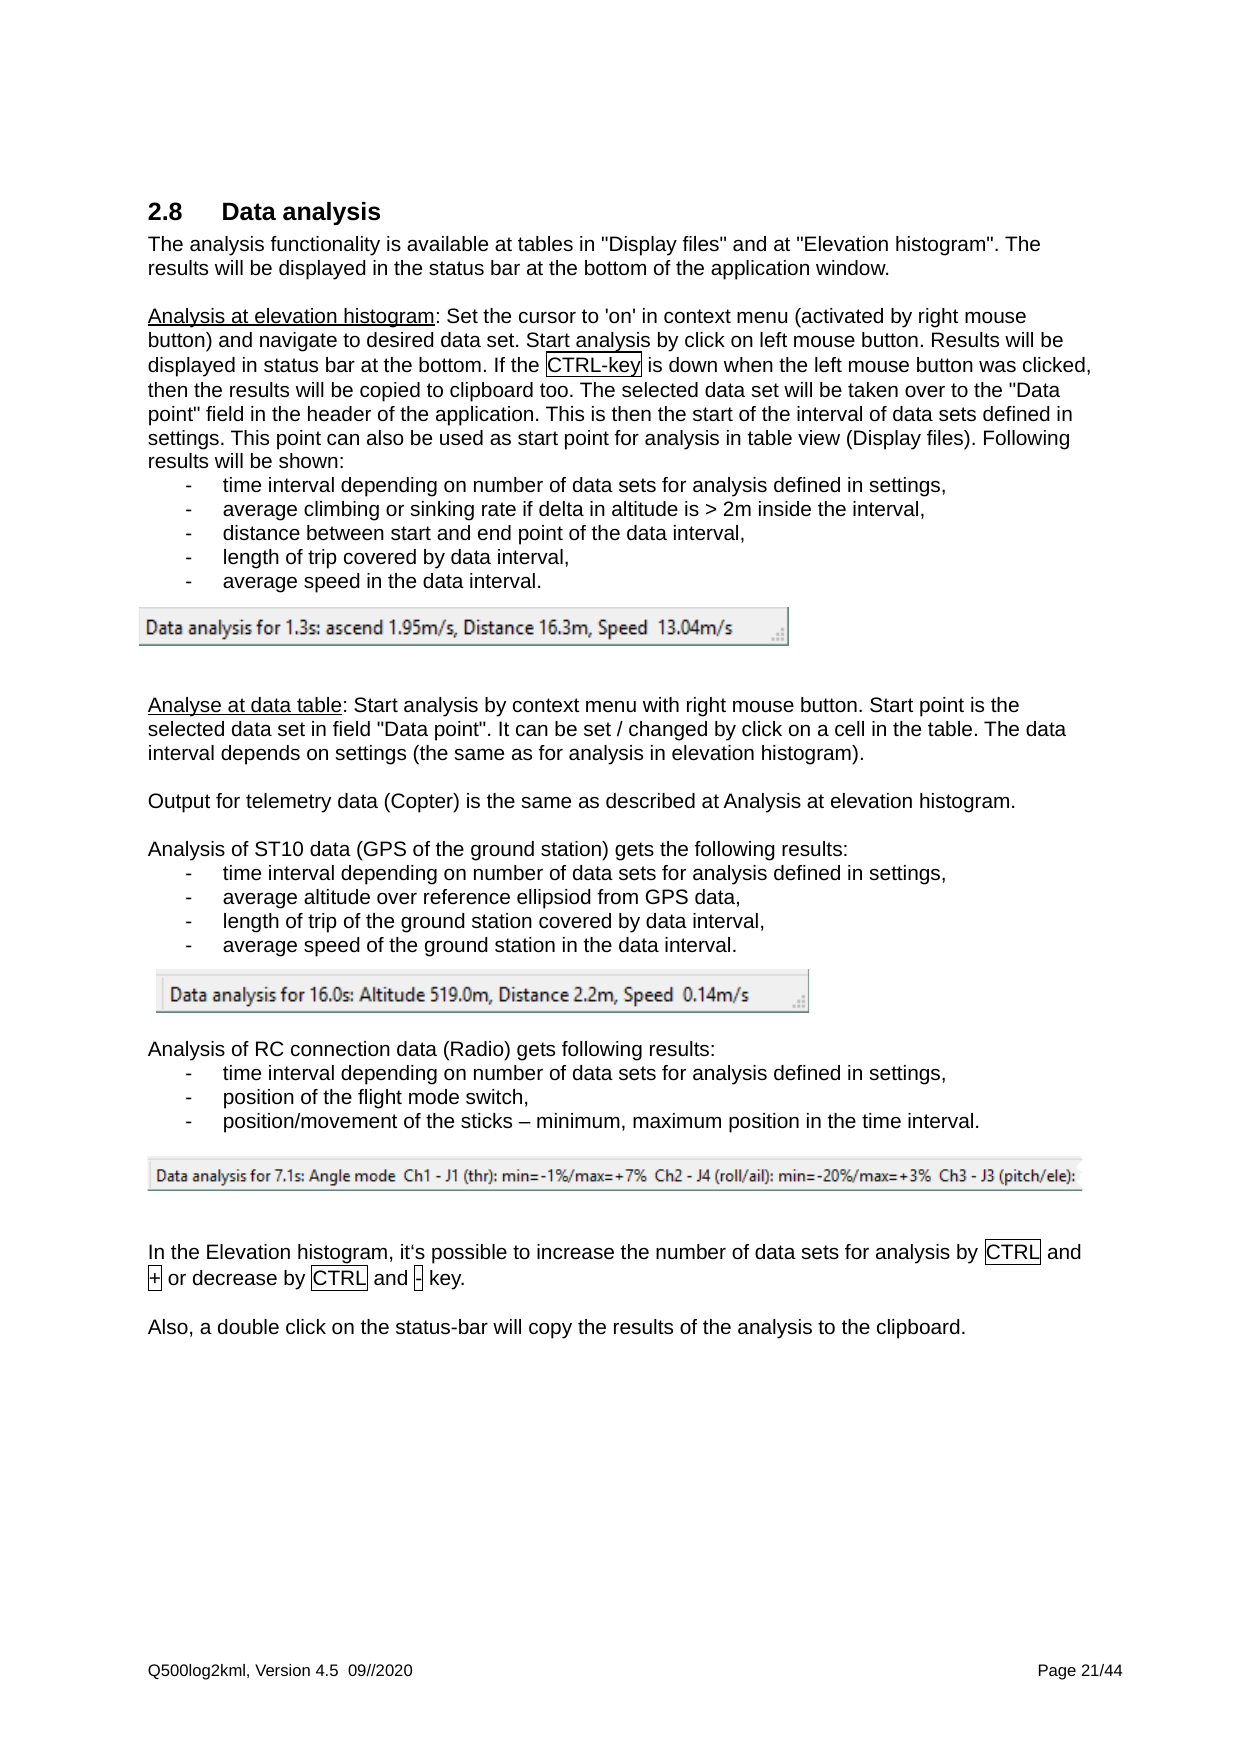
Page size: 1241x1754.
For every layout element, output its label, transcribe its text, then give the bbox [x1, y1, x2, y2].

text Also, a double click on the status-bar will copy the results of the analysis to the clipboard. [148, 1315, 1093, 1339]
subtitle Data analysis [148, 197, 1093, 225]
picture [138, 607, 789, 646]
list average climbing or sinking rate if delta in altitude is > 2m inside the interval, [185, 497, 1093, 521]
text Output for telemetry data (Copter) is the same as described at Analysis at elevation histogram. [148, 789, 1093, 813]
text Analysis of RC connection data (Radio) gets following results: [148, 1037, 1093, 1061]
list time interval depending on number of data sets for analysis defined in settings, [185, 473, 1093, 497]
list average altitude over reference ellipsiod from GPS data, [185, 885, 1093, 909]
list time interval depending on number of data sets for analysis defined in settings, [185, 1061, 1093, 1085]
list time interval depending on number of data sets for analysis defined in settings, [185, 861, 1093, 885]
text The analysis functionality is available at tables in "Display files" and at "Elevation histogram". The results will be displayed in the status bar at the bottom of the application window. [148, 232, 1093, 279]
picture [156, 969, 810, 1013]
list position of the flight mode switch, [185, 1085, 1093, 1109]
list length of trip of the ground station covered by data interval, [185, 909, 1093, 933]
list distance between start and end point of the data interval, [185, 521, 1093, 545]
list position/movement of the sticks – minimum, maximum position in the time interval. [185, 1109, 1093, 1133]
list length of trip covered by data interval, [185, 545, 1093, 569]
list average speed of the ground station in the data interval. [185, 933, 1093, 957]
text Analysis of ST10 data (GPS of the ground station) gets the following results: [148, 837, 1093, 861]
text Analysis at elevation histogram: Set the cursor to 'on' in context menu (activated by right mouse button) and navigate to desired data set. Start analysis by click on left mouse button. Results will be displayed in status bar at the bottom. If the CTRL-key is down when the left mouse button was clicked, then the results will be copied to clipboard too. The selected data set will be taken over to the "Data point" field in the header of the application. This is then the start of the interval of data sets defined in settings. This point can also be used as start point for analysis in table view (Display files). Following results will be shown: [148, 303, 1093, 473]
text In the Elevation histogram, it‘s possible to increase the number of data sets for analysis by CTRL and + or decrease by CTRL and - key. [148, 1239, 1093, 1291]
text Analyse at data table: Start analysis by context menu with right mouse button. Start point is the selected data set in field "Data point". It can be set / changed by click on a cell in the table. The data interval depends on settings (the same as for analysis in elevation histogram). [148, 693, 1093, 765]
list average speed in the data interval. [185, 569, 1093, 593]
picture [147, 1156, 1093, 1191]
